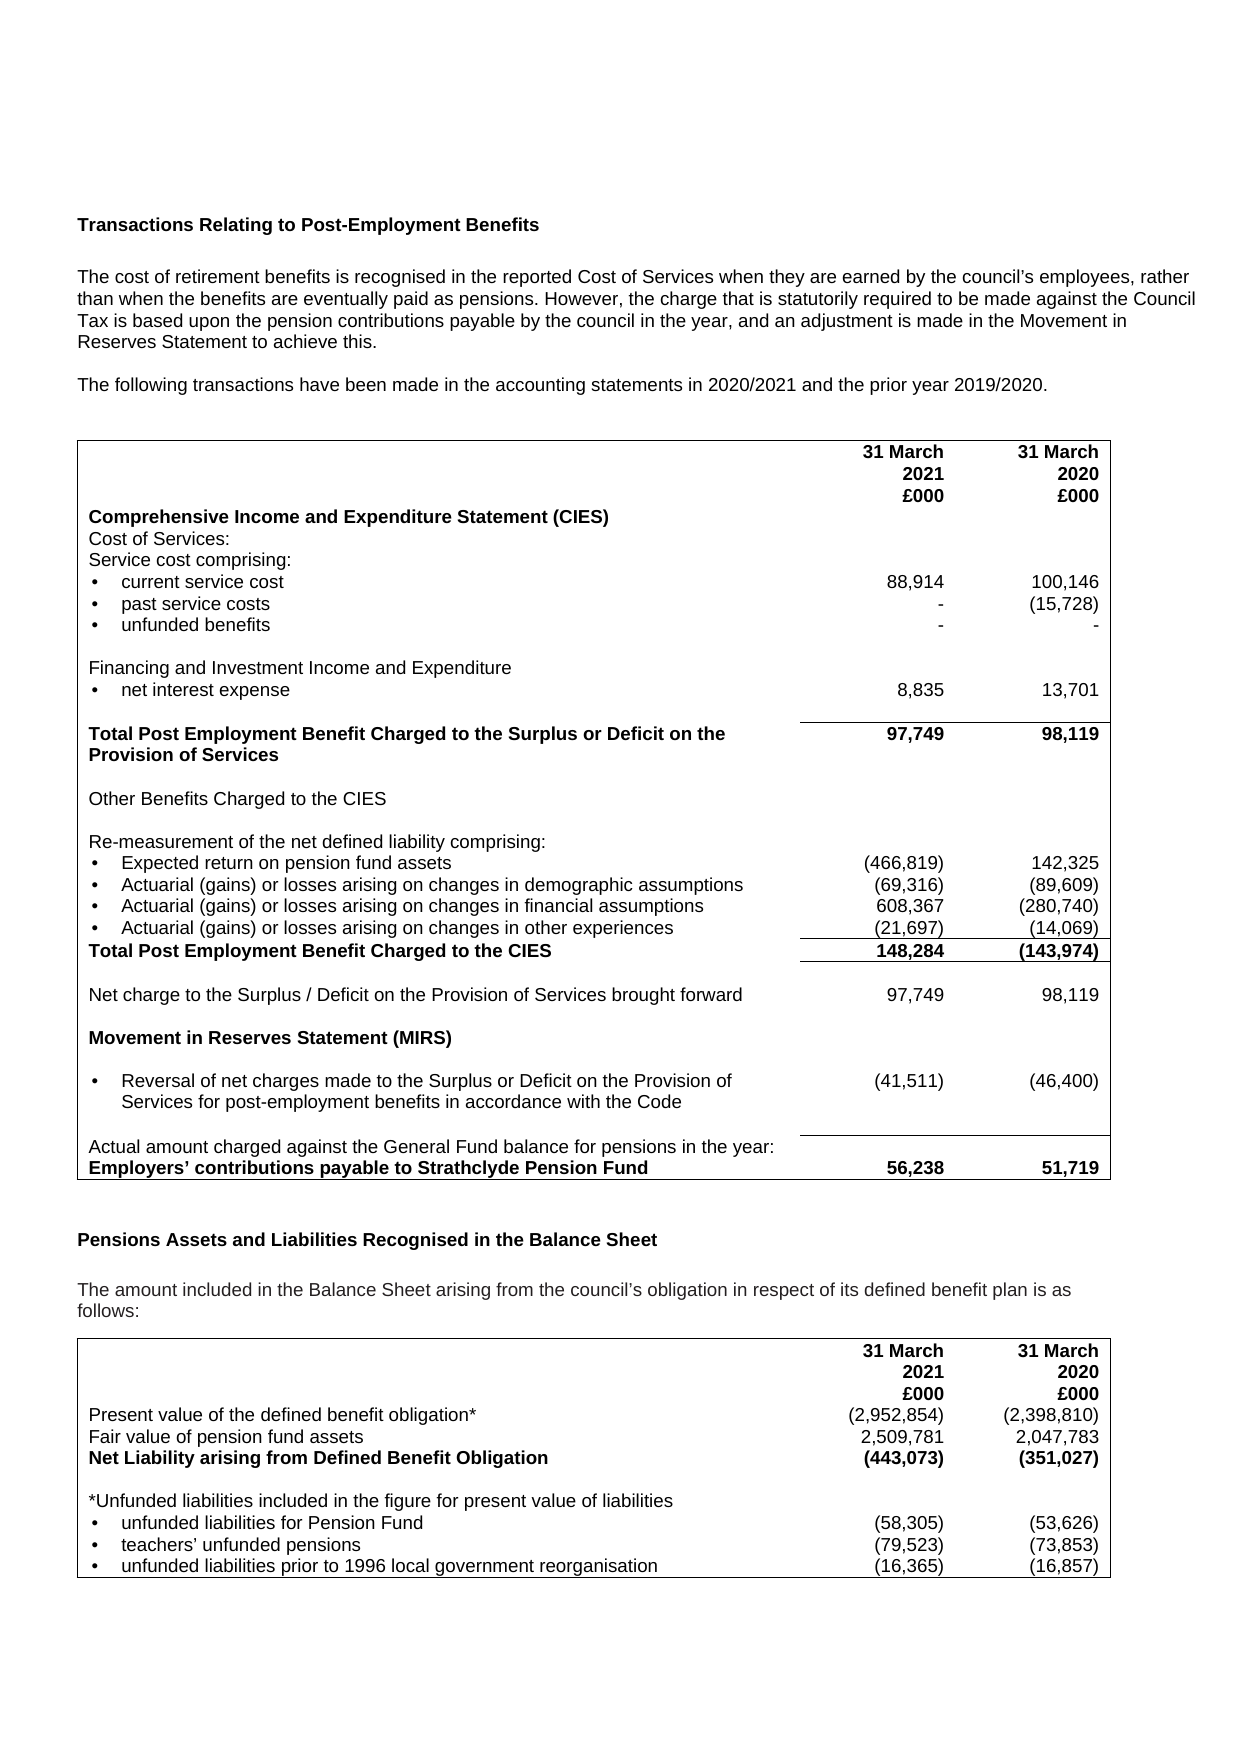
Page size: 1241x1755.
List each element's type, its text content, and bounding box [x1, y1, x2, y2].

table_cell Actuarial (gains) or losses arising on changes in financial assumptions [78, 895, 800, 917]
table_cell Movement in Reserves Statement (MIRS) [78, 1027, 800, 1048]
table_cell 13,701 [955, 679, 1110, 700]
table_cell [955, 1048, 1110, 1070]
table_cell [78, 635, 800, 657]
table_cell (53,626) [955, 1512, 1110, 1533]
table_cell Financing and Investment Income and Expenditure [78, 657, 800, 678]
table_cell [800, 1048, 955, 1070]
table_cell 148,284 [800, 939, 955, 961]
table_cell [78, 700, 800, 722]
table_cell (351,027) [955, 1447, 1110, 1469]
table_cell [800, 1490, 955, 1512]
table_header [78, 1339, 800, 1404]
table_cell [955, 809, 1110, 831]
table_cell (79,523) [800, 1534, 955, 1555]
table_cell (89,609) [955, 874, 1110, 895]
table_cell [955, 506, 1110, 528]
table_cell Expected return on pension fund assets [78, 852, 800, 874]
table_cell 97,749 [800, 984, 955, 1005]
table_cell 51,719 [955, 1157, 1110, 1179]
table_cell (69,316) [800, 874, 955, 895]
table_cell past service costs [78, 592, 800, 614]
table_cell [955, 1136, 1110, 1157]
table_cell Net Liability arising from Defined Benefit Obligation [78, 1447, 800, 1469]
table_cell current service cost [78, 571, 800, 592]
table_cell Re-measurement of the net defined liability comprising: [78, 831, 800, 852]
text The amount included in the Balance Sheet arising from the council’s obligation in respect of its defined benefit plan is as follows: [77, 1278, 1106, 1322]
table_cell [800, 788, 955, 809]
table_cell [800, 1113, 955, 1134]
table_cell [955, 1005, 1110, 1027]
subtitle Transactions Relating to Post-Employment Benefits The cost of retirement benefits is recognised in the reported Cost of Services when they are earned by the council’s employees, rather than when the benefits are eventually paid as pensions. However, the charge that is statutorily required to be made against the Council Tax is based upon the pension contributions payable by the council in the year, and an adjustment is made in the Movement in Reserves Statement to achieve this. The following transactions have been made in the accounting statements in 2020/2021 and the prior year 2019/2020. [77, 213, 1197, 396]
table_cell Other Benefits Charged to the CIES [78, 788, 800, 809]
table_cell [955, 1027, 1110, 1048]
table_cell (16,365) [800, 1555, 955, 1577]
table_cell (73,853) [955, 1534, 1110, 1555]
table_cell [955, 962, 1110, 983]
table_cell Net charge to the Surplus / Deficit on the Provision of Services brought forward [78, 984, 800, 1005]
table_cell 2,509,781 [800, 1426, 955, 1447]
table_cell (280,740) [955, 895, 1110, 917]
table_cell [78, 766, 800, 787]
table_cell 2,047,783 [955, 1426, 1110, 1447]
table_cell [800, 1027, 955, 1048]
table_cell [800, 549, 955, 571]
table_cell (443,073) [800, 1447, 955, 1469]
table_cell [800, 657, 955, 678]
table_cell [800, 766, 955, 787]
table_cell 98,119 [955, 723, 1110, 766]
table_cell Employers’ contributions payable to Strathclyde Pension Fund [78, 1157, 800, 1179]
table_cell [955, 788, 1110, 809]
table_cell [78, 1113, 800, 1134]
table_cell 97,749 [800, 723, 955, 766]
table_header 31 March 2021 £000 [800, 1339, 955, 1404]
table_header 31 March 2020 £000 [955, 441, 1110, 506]
table_cell teachers’ unfunded pensions [78, 1534, 800, 1555]
table_cell (14,069) [955, 917, 1110, 938]
table_cell [800, 700, 955, 722]
table_cell [78, 1048, 800, 1070]
table_cell Cost of Services: [78, 528, 800, 549]
table_cell [78, 809, 800, 831]
table_cell 608,367 [800, 895, 955, 917]
table_cell [800, 962, 955, 983]
table_cell Total Post Employment Benefit Charged to the CIES [78, 938, 800, 961]
table_cell 56,238 [800, 1157, 955, 1179]
table_cell - [955, 614, 1110, 635]
subtitle Pensions Assets and Liabilities Recognised in the Balance Sheet [77, 1228, 1197, 1272]
table_cell [78, 961, 800, 983]
table_cell [78, 1005, 800, 1027]
table_cell (21,697) [800, 917, 955, 938]
table_cell - [800, 614, 955, 635]
table_cell 142,325 [955, 852, 1110, 874]
table_cell [955, 528, 1110, 549]
table_cell [955, 1490, 1110, 1512]
table_cell [955, 1469, 1110, 1490]
table_cell *Unfunded liabilities included in the figure for present value of liabilities [78, 1490, 800, 1512]
table_cell unfunded benefits [78, 614, 800, 635]
table_header [78, 441, 800, 506]
table_cell [955, 831, 1110, 852]
table_cell Actuarial (gains) or losses arising on changes in other experiences [78, 917, 800, 938]
table_cell [955, 1113, 1110, 1134]
table_cell 100,146 [955, 571, 1110, 592]
table_cell 8,835 [800, 679, 955, 700]
table_header 31 March 2020 £000 [955, 1339, 1110, 1404]
table_cell [800, 1469, 955, 1490]
table_cell - [800, 592, 955, 614]
table_header 31 March 2021 £000 [800, 441, 955, 506]
table_cell [78, 1469, 800, 1490]
table_cell (2,398,810) [955, 1404, 1110, 1426]
table_cell (2,952,854) [800, 1404, 955, 1426]
table_cell unfunded liabilities for Pension Fund [78, 1512, 800, 1533]
table_cell [800, 831, 955, 852]
table_cell [800, 506, 955, 528]
table_cell [800, 1136, 955, 1157]
table_cell [800, 1005, 955, 1027]
table_cell (16,857) [955, 1555, 1110, 1577]
table_cell unfunded liabilities prior to 1996 local government reorganisation [78, 1555, 800, 1577]
table_cell Present value of the defined benefit obligation* [78, 1404, 800, 1426]
table_cell (15,728) [955, 592, 1110, 614]
table_cell (41,511) [800, 1070, 955, 1113]
table_cell Actuarial (gains) or losses arising on changes in demographic assumptions [78, 874, 800, 895]
table_cell [955, 700, 1110, 722]
table_cell [955, 657, 1110, 678]
table_cell 98,119 [955, 984, 1110, 1005]
table_cell Reversal of net charges made to the Surplus or Deficit on the Provision of Services for post-employment benefits in accordance with the Code [78, 1070, 800, 1113]
table_cell [955, 766, 1110, 787]
table_cell (58,305) [800, 1512, 955, 1533]
table_cell (46,400) [955, 1070, 1110, 1113]
table_cell Fair value of pension fund assets [78, 1426, 800, 1447]
table_cell [955, 635, 1110, 657]
table_cell (466,819) [800, 852, 955, 874]
table_cell [800, 809, 955, 831]
table_cell Actual amount charged against the General Fund balance for pensions in the year: [78, 1135, 800, 1157]
table_cell net interest expense [78, 679, 800, 700]
table_cell [800, 528, 955, 549]
table_cell [955, 549, 1110, 571]
table_cell Total Post Employment Benefit Charged to the Surplus or Deficit on the Provision of Services [78, 722, 800, 766]
table_cell [800, 635, 955, 657]
table_cell 88,914 [800, 571, 955, 592]
table_cell Service cost comprising: [78, 549, 800, 571]
table_cell (143,974) [955, 939, 1110, 961]
table_cell Comprehensive Income and Expenditure Statement (CIES) [78, 506, 800, 528]
